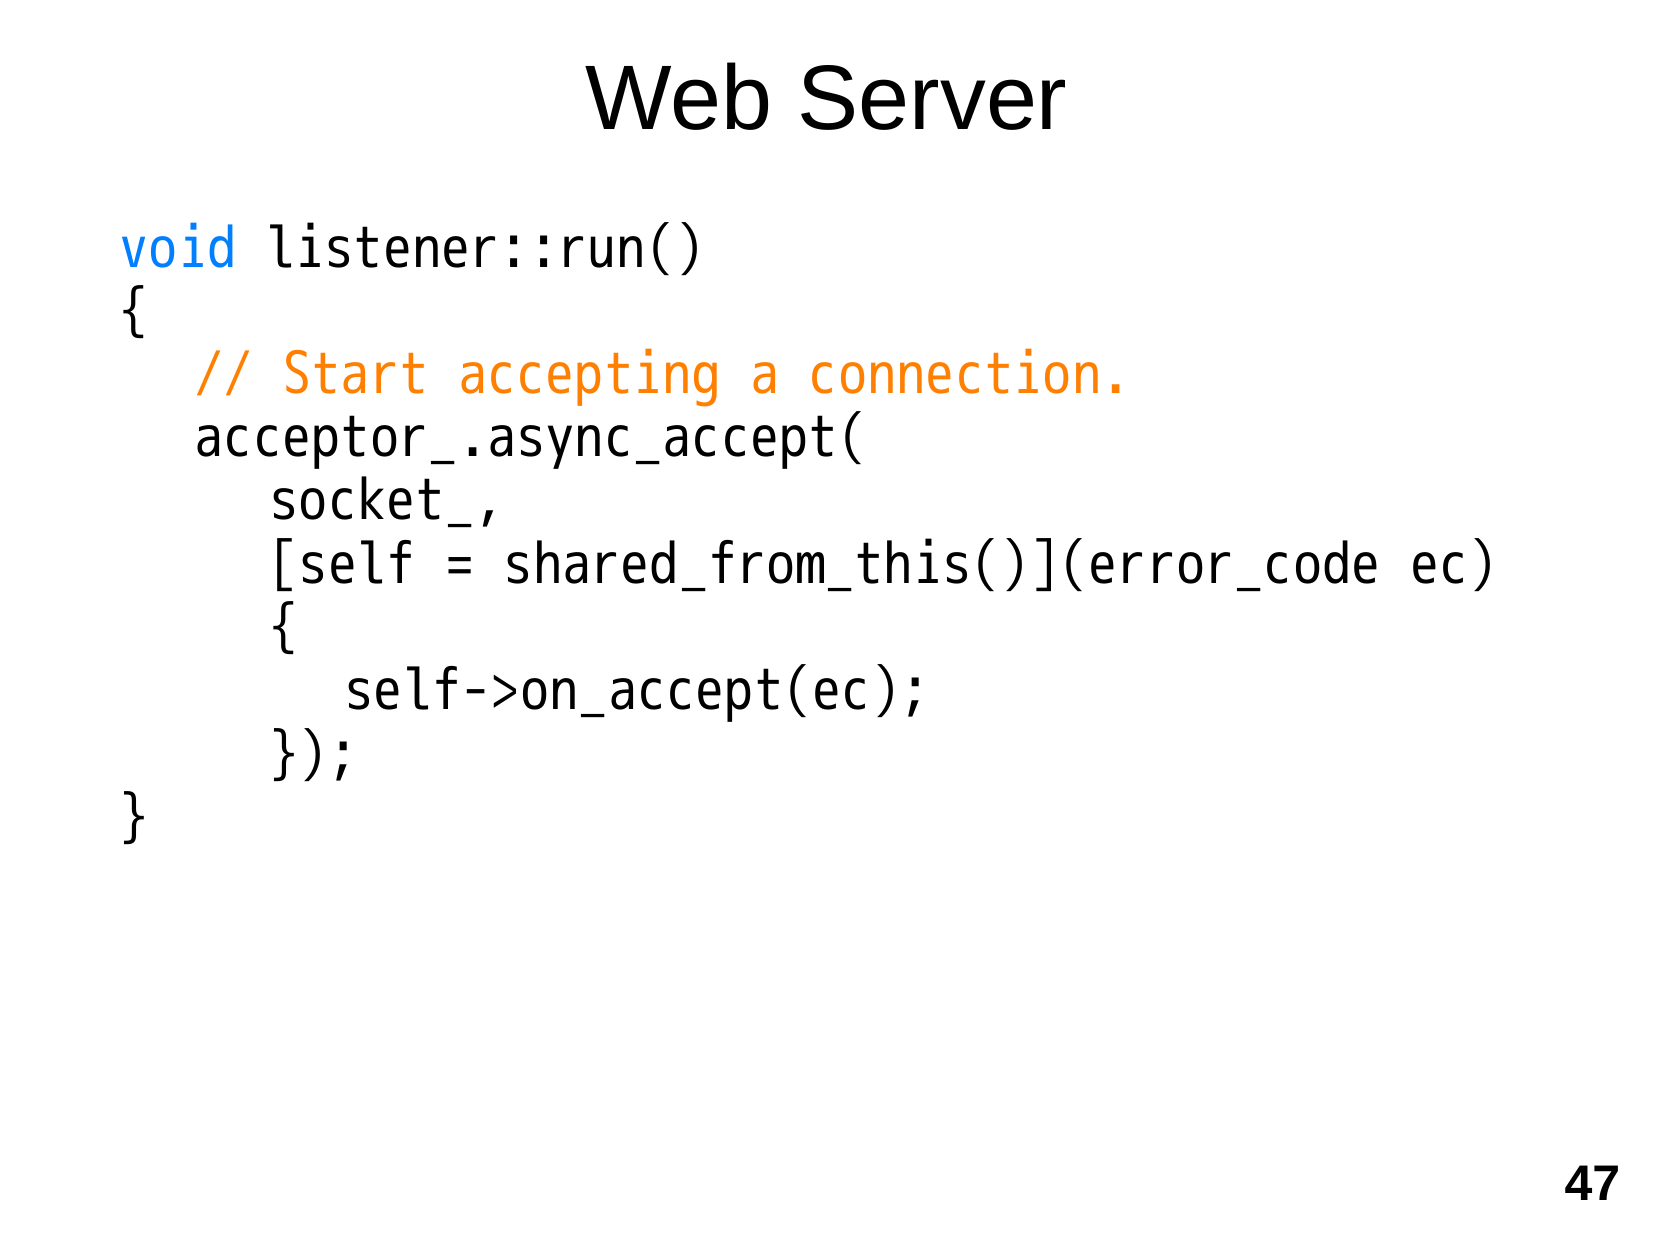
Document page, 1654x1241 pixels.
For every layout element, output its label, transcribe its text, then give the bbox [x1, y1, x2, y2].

title Web Server [82, 15, 1571, 181]
text_box void listener::run() { // Start accepting a connection. acceptor_.async_accept( socket_, [self = shared_from_this()](error_code ec) { self->on_accept(ec); }); } [104, 210, 1575, 948]
